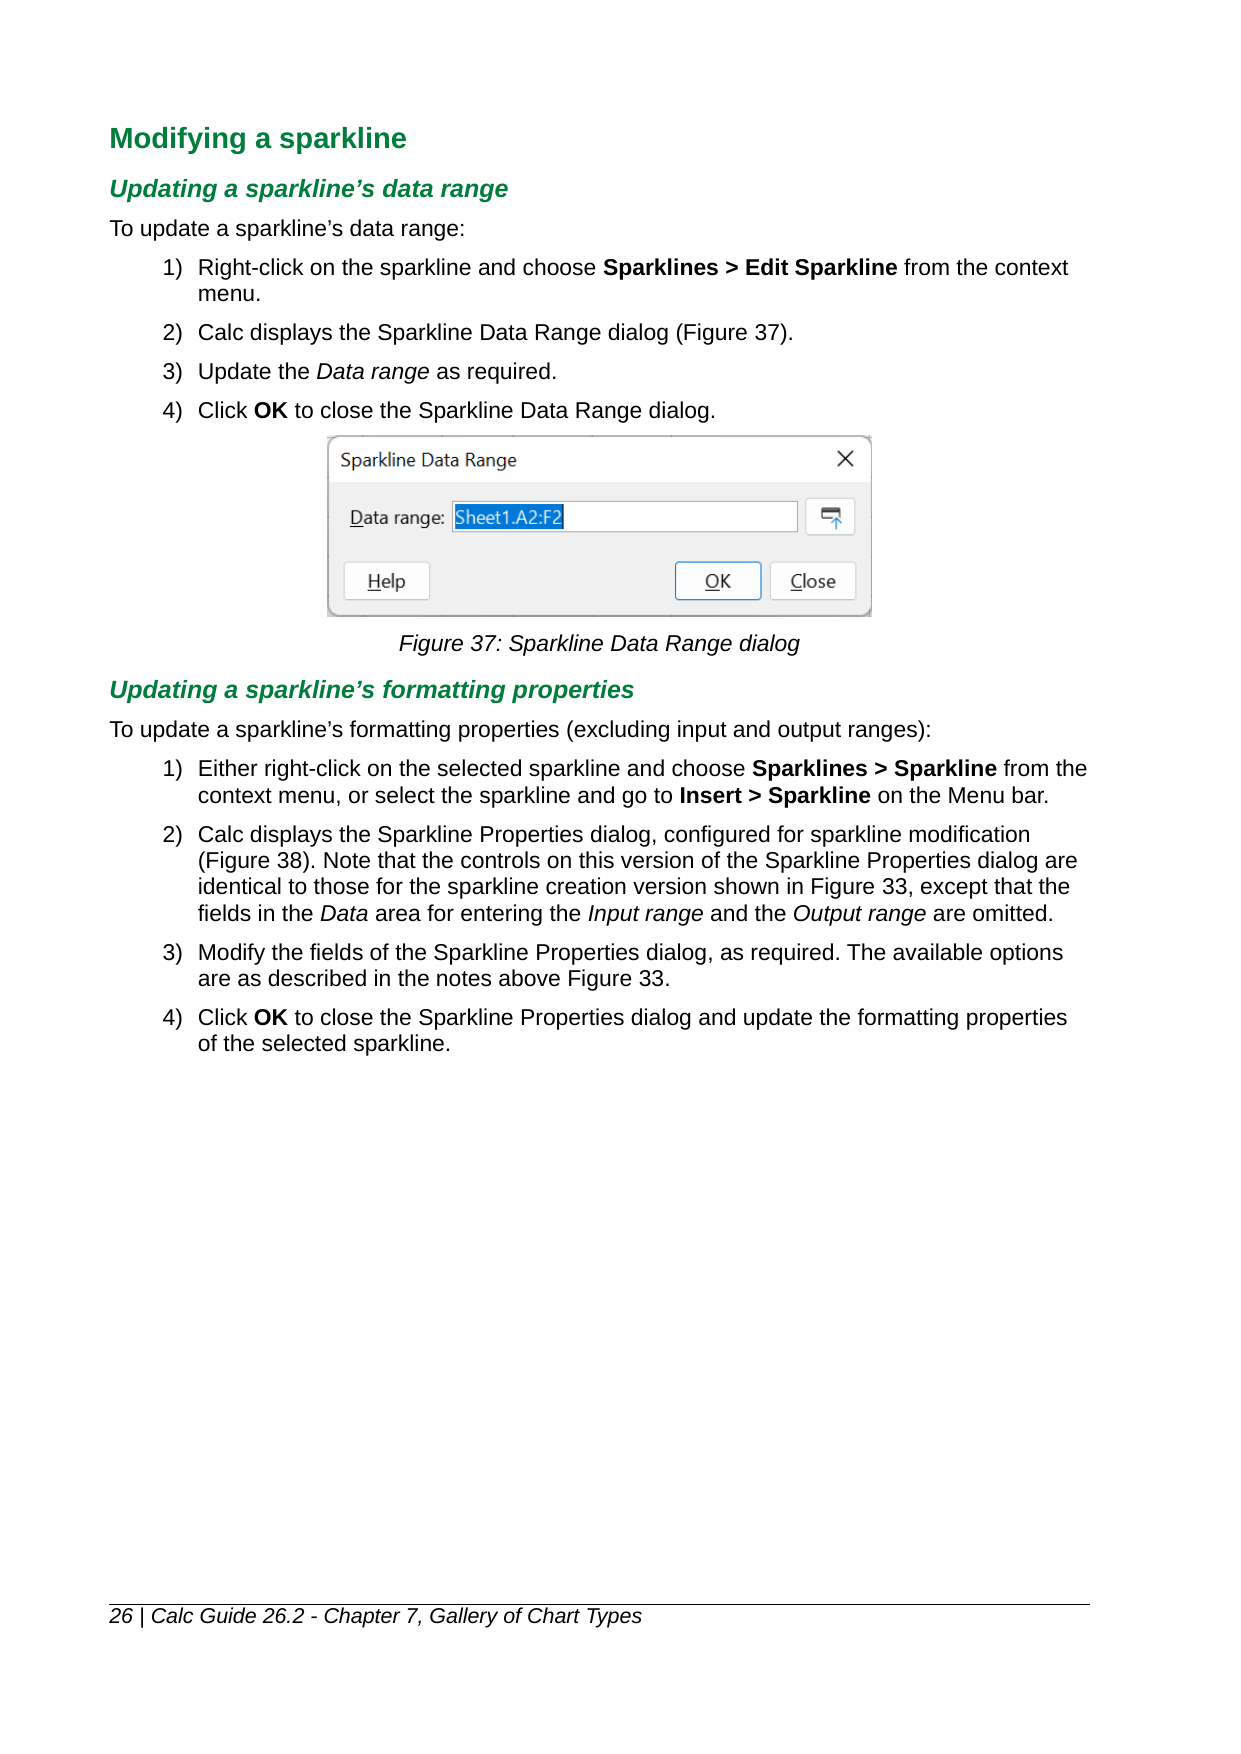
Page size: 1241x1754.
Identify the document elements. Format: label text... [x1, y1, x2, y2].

list Click OK to close the Sparkline Data Range dialog. [183, 397, 1090, 423]
subtitle Updating a sparkline’s data range [109, 174, 1090, 203]
subtitle Modifying a sparkline [109, 121, 1090, 154]
list Calc displays the Sparkline Properties dialog, configured for sparkline modification (Figure 38). Note that the controls on this version of the Sparkline Properties dialog are identical to those for the sparkline creation version shown in Figure 33, except that the fields in the Data area for entering the Input range and the Output range are omitted. [183, 821, 1090, 926]
list To update a sparkline’s data range: [109, 215, 1090, 242]
list To update a sparkline’s formatting properties (excluding input and output ranges): [109, 716, 1090, 743]
list Modify the fields of the Sparkline Properties dialog, as required. The available options are as described in the notes above Figure 33. [183, 938, 1090, 991]
picture [327, 435, 872, 617]
text Figure 37: Sparkline Data Range dialog [327, 629, 872, 656]
subtitle Updating a sparkline’s formatting properties [109, 675, 1090, 704]
list Right-click on the sparkline and choose Sparklines > Edit Sparkline from the context menu. [183, 254, 1090, 307]
list Update the Data range as required. [183, 358, 1090, 384]
list Click OK to close the Sparkline Properties dialog and update the formatting properties of the selected sparkline. [183, 1004, 1090, 1056]
list Either right-click on the selected sparkline and choose Sparklines > Sparkline from the context menu, or select the sparkline and go to Insert > Sparkline on the Menu bar. [183, 755, 1090, 808]
list Calc displays the Sparkline Data Range dialog (Figure 37). [183, 319, 1090, 346]
